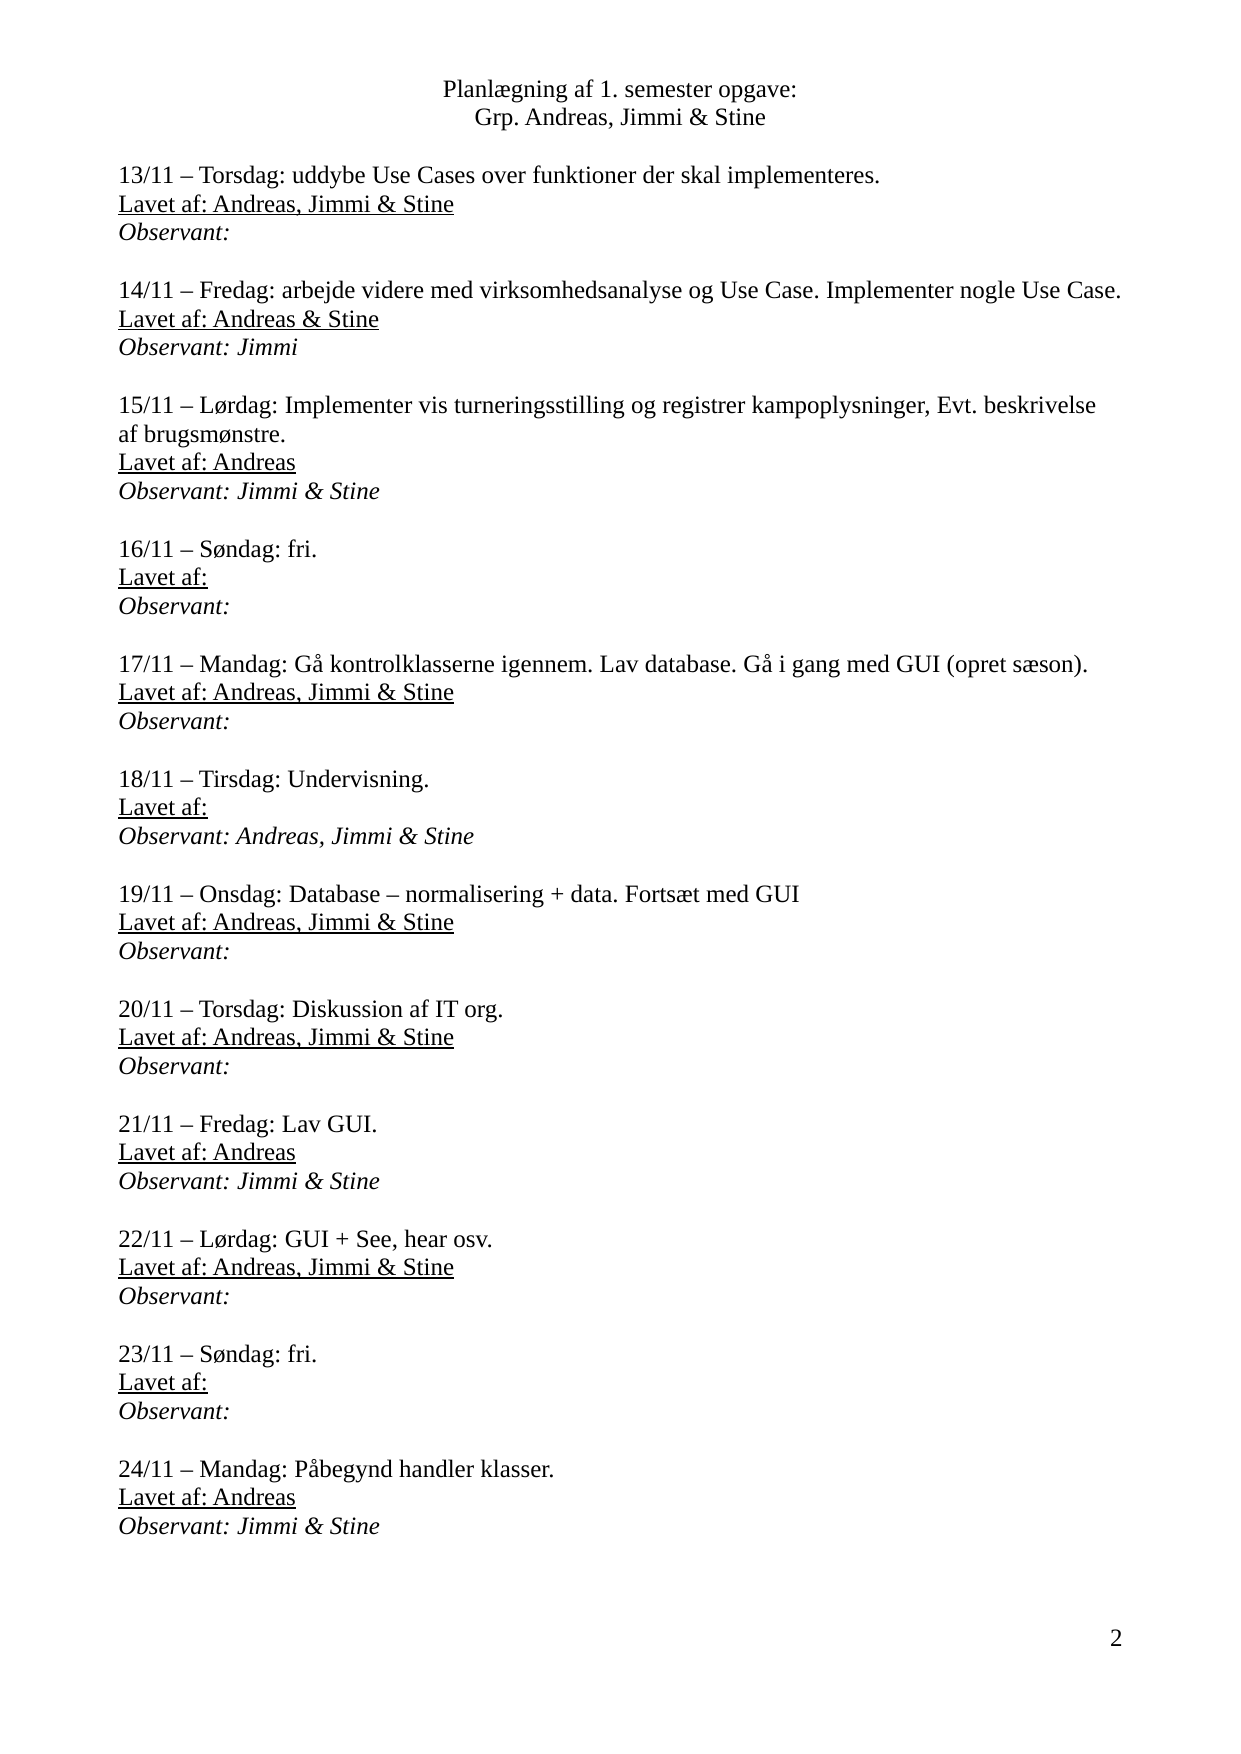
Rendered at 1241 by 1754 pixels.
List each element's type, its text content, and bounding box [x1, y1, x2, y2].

text Lavet af: Andreas, Jimmi & Stine [118, 1022, 1122, 1051]
text 14/11 – Fredag: arbejde videre med virksomhedsanalyse og Use Case. Implementer nogle Use Case. Lavet af: Andreas & Stine [118, 275, 1122, 332]
text Observant: Jimmi & Stine [118, 1166, 1122, 1195]
text Lavet af: Andreas, Jimmi & Stine [118, 189, 1122, 217]
text Lavet af: [118, 562, 1122, 591]
text 16/11 – Søndag: fri. [118, 534, 1122, 562]
text 22/11 – Lørdag: GUI + See, hear osv. [118, 1224, 1122, 1252]
text Observant: Andreas, Jimmi & Stine [118, 821, 1122, 850]
text 15/11 – Lørdag: Implementer vis turneringsstilling og registrer kampoplysninger, Evt. beskrivelse af brugsmønstre. [118, 390, 1122, 447]
text 19/11 – Onsdag: Database – normalisering + data. Fortsæt med GUI [118, 879, 1122, 907]
text Lavet af: [118, 1367, 1122, 1396]
text Lavet af: Andreas [118, 1137, 1122, 1166]
text Lavet af: Andreas [118, 1482, 1122, 1511]
text Observant: [118, 217, 1122, 246]
text Observant: [118, 1281, 1122, 1310]
text Lavet af: Andreas, Jimmi & Stine [118, 1252, 1122, 1281]
text Observant: [118, 936, 1122, 965]
text Observant: [118, 1051, 1122, 1080]
text 24/11 – Mandag: Påbegynd handler klasser. [118, 1454, 1122, 1482]
text Lavet af: Andreas [118, 447, 1122, 476]
text 18/11 – Tirsdag: Undervisning. [118, 764, 1122, 792]
text Observant: Jimmi & Stine [118, 1511, 1122, 1540]
text Observant: [118, 1396, 1122, 1425]
text Observant: Jimmi [118, 332, 1122, 361]
text 20/11 – Torsdag: Diskussion af IT org. [118, 994, 1122, 1022]
text Lavet af: Andreas, Jimmi & Stine [118, 907, 1122, 936]
text Observant: [118, 706, 1122, 735]
text Observant: [118, 591, 1122, 620]
text 21/11 – Fredag: Lav GUI. [118, 1109, 1122, 1137]
text 17/11 – Mandag: Gå kontrolklasserne igennem. Lav database. Gå i gang med GUI (opret sæson). [118, 649, 1122, 677]
text 13/11 – Torsdag: uddybe Use Cases over funktioner der skal implementeres. [118, 160, 1122, 189]
text 23/11 – Søndag: fri. [118, 1339, 1122, 1367]
text Lavet af: Andreas, Jimmi & Stine [118, 677, 1122, 706]
text Observant: Jimmi & Stine [118, 476, 1122, 505]
text Lavet af: [118, 792, 1122, 821]
